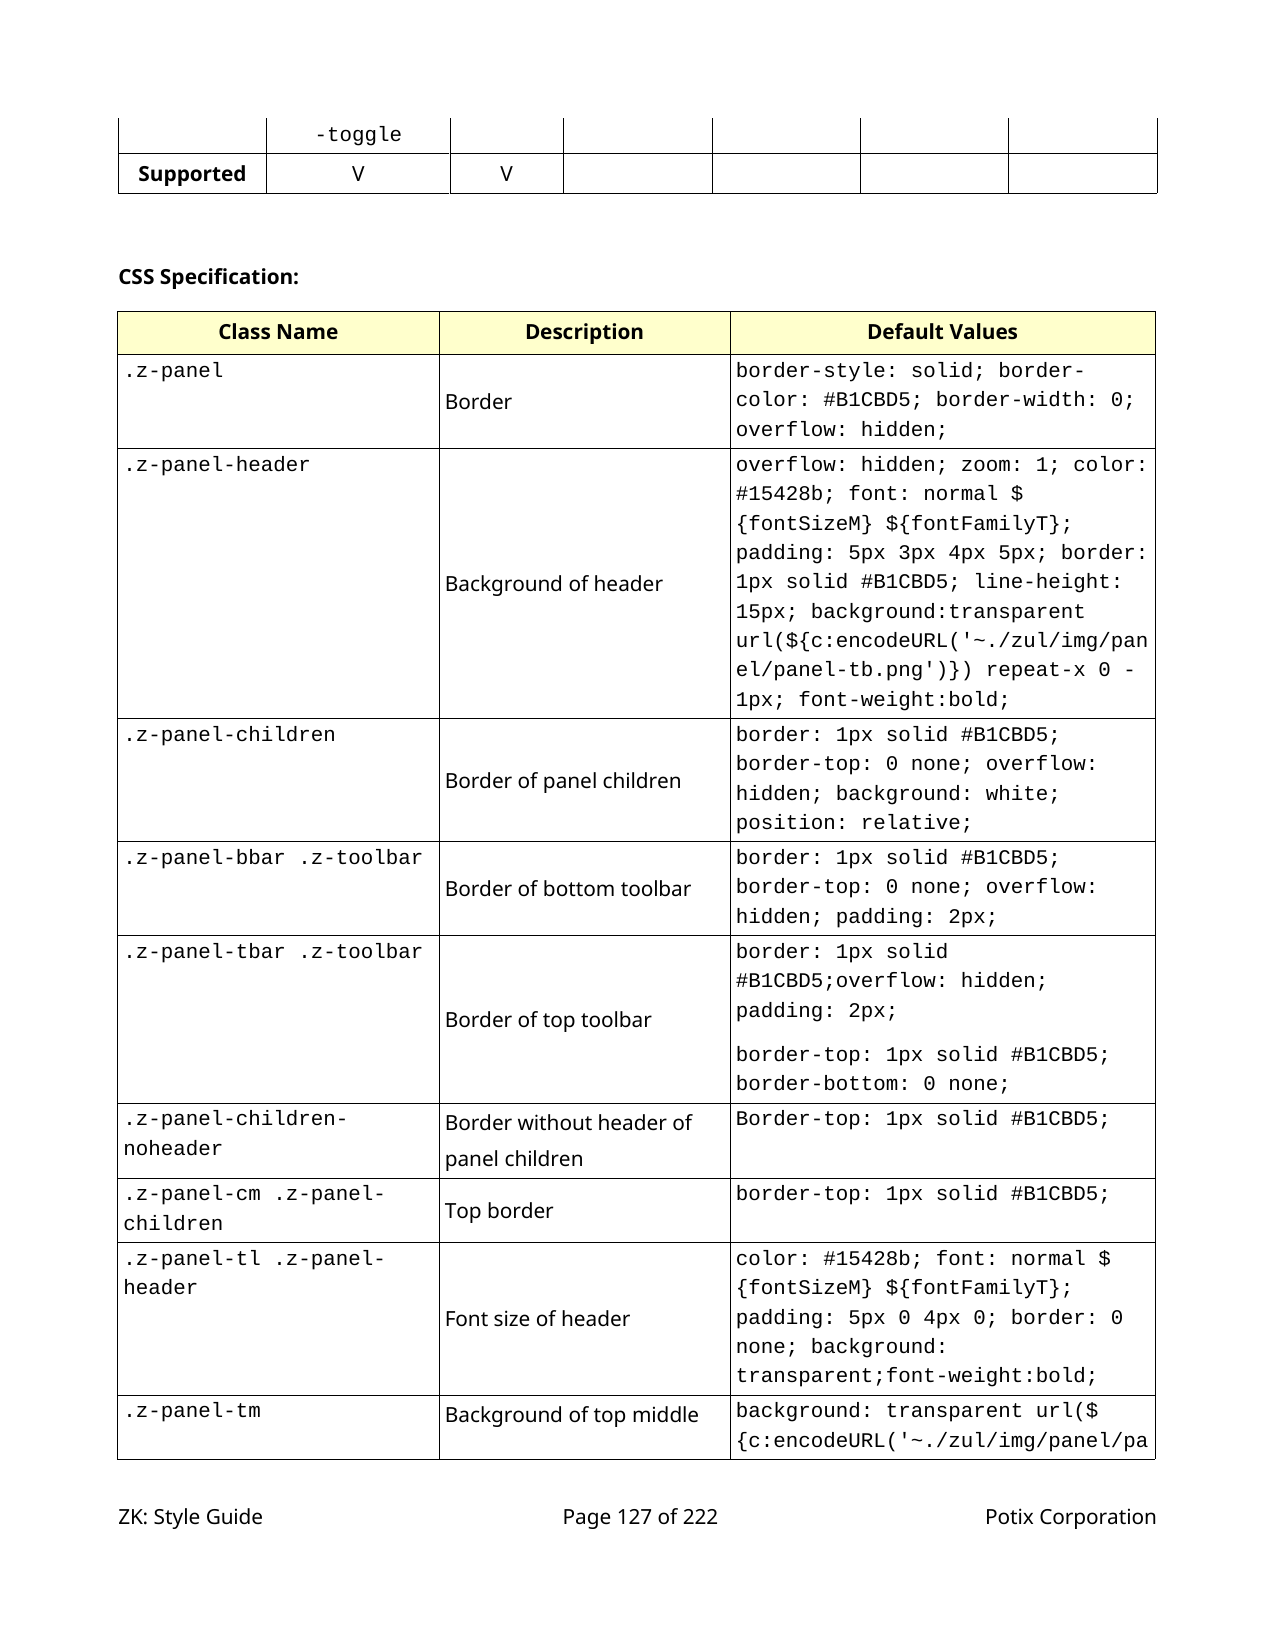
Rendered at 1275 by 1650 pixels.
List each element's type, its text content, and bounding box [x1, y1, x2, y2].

table_cell Border-top: 1px solid #B1CBD5; [731, 1104, 1155, 1178]
table_cell .z-panel-children [118, 719, 439, 841]
table_cell .z-panel-tl .z-panel-header [118, 1243, 439, 1395]
table_cell Background of header [440, 449, 730, 718]
table_cell Border [440, 355, 730, 448]
table_cell [564, 118, 712, 153]
table_cell [713, 118, 860, 153]
table_cell Supported [119, 154, 266, 193]
table_cell border-style: solid; border-color: #B1CBD5; border-width: 0; overflow: hidden; [731, 355, 1155, 448]
table_cell .z-panel-tm [118, 1396, 439, 1459]
table_cell [1009, 118, 1157, 153]
table_cell [713, 154, 860, 193]
table_cell [119, 118, 266, 153]
table_cell [861, 154, 1008, 193]
table_cell .z-panel-cm .z-panel-children [118, 1179, 439, 1242]
table_cell overflow: hidden; zoom: 1; color: #15428b; font: normal ${fontSizeM} ${fontFamilyT}; padding: 5px 3px 4px 5px; border: 1px solid #B1CBD5; line-height: 15px; background:transparent url(${c:encodeURL('~./zul/img/panel/panel-tb.png')}) repeat-x 0 -1px; font-weight:bold; [731, 449, 1155, 718]
table_header Default Values [731, 312, 1155, 354]
table_cell .z-panel-tbar .z-toolbar [118, 936, 439, 1103]
table_cell [1009, 154, 1157, 193]
table_cell .z-panel [118, 355, 439, 448]
table_cell border: 1px solid #B1CBD5;overflow: hidden; padding: 2px; border-top: 1px solid #B1CBD5; border-bottom: 0 none; [731, 936, 1155, 1103]
table_cell .z-panel-bbar .z-toolbar [118, 842, 439, 935]
table_header Description [440, 312, 730, 354]
table_cell V [267, 154, 449, 193]
table_cell Border without header of panel children [440, 1104, 730, 1178]
text CSS Specification: [118, 262, 1157, 291]
table_cell border: 1px solid #B1CBD5; border-top: 0 none; overflow: hidden; padding: 2px; [731, 842, 1155, 935]
table_cell [861, 118, 1008, 153]
table_cell Top border [440, 1179, 730, 1242]
table_cell border-top: 1px solid #B1CBD5; [731, 1179, 1155, 1242]
table_cell [564, 154, 712, 193]
table_header Class Name [118, 312, 439, 354]
table_cell .z-panel-children-noheader [118, 1104, 439, 1178]
table_cell Border of panel children [440, 719, 730, 841]
table_cell background: transparent url(${c:encodeURL('~./zul/img/panel/pa [731, 1396, 1155, 1459]
table_cell Border of bottom toolbar [440, 842, 730, 935]
table_cell color: #15428b; font: normal ${fontSizeM} ${fontFamilyT}; padding: 5px 0 4px 0; border: 0 none; background: transparent;font-weight:bold; [731, 1243, 1155, 1395]
table_cell -toggle [267, 118, 449, 153]
table_cell V [451, 154, 563, 193]
table_cell [451, 118, 563, 153]
table_cell Font size of header [440, 1243, 730, 1395]
table_cell Background of top middle [440, 1396, 730, 1459]
table_cell .z-panel-header [118, 449, 439, 718]
table_cell Border of top toolbar [440, 936, 730, 1103]
table_cell border: 1px solid #B1CBD5; border-top: 0 none; overflow: hidden; background: white; position: relative; [731, 719, 1155, 841]
